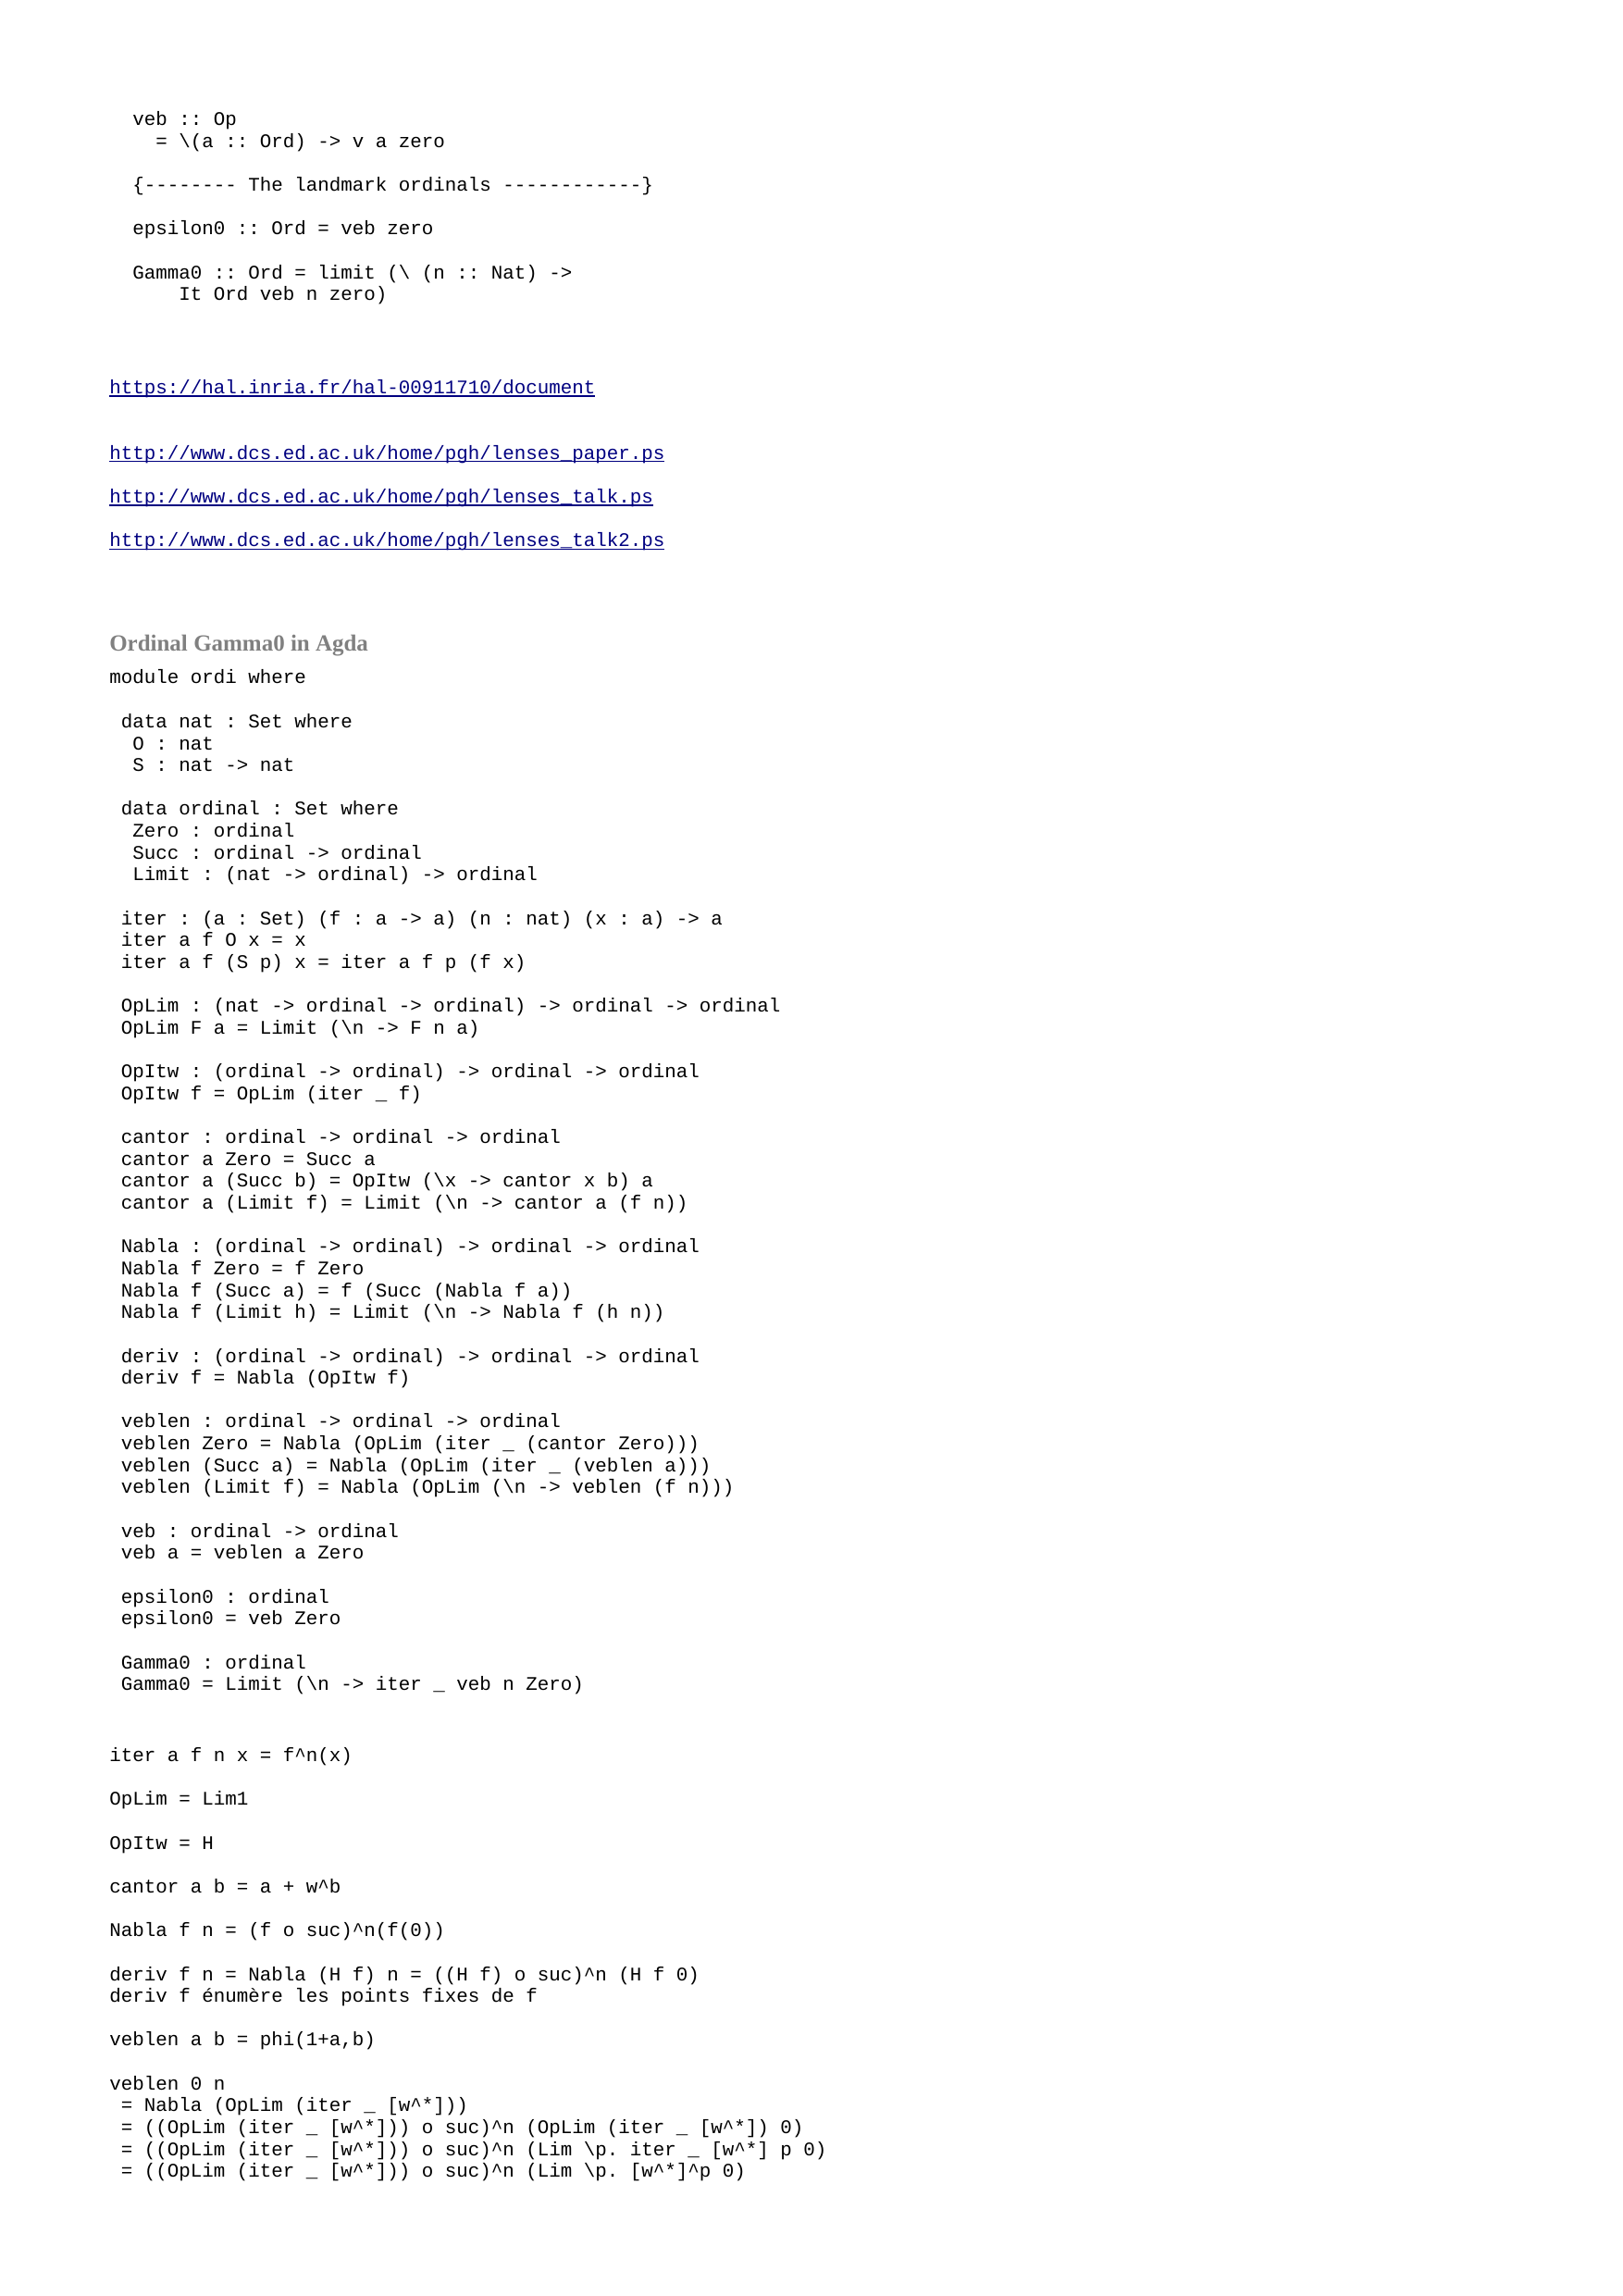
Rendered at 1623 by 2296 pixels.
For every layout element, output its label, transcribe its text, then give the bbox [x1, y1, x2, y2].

text = ((OpLim (iter _ [w^*])) o suc)^n (Lim \p. iter _ [w^*] p 0) [109, 2140, 1514, 2161]
text OpItw : (ordinal -> ordinal) -> ordinal -> ordinal [109, 1061, 1514, 1084]
text iter a f n x = f^n(x) [109, 1745, 1514, 1768]
text http://www.dcs.ed.ac.uk/home/pgh/lenses_talk.ps [109, 487, 1514, 508]
text OpLim : (nat -> ordinal -> ordinal) -> ordinal -> ordinal [109, 996, 1514, 1018]
text veblen 0 n [109, 2074, 1514, 2095]
text veblen Zero = Nabla (OpLim (iter _ (cantor Zero))) [109, 1433, 1514, 1456]
text veblen : ordinal -> ordinal -> ordinal [109, 1412, 1514, 1433]
text It Ord veb n zero) [109, 284, 1514, 306]
text epsilon0 :: Ord = veb zero [109, 218, 1514, 241]
text http://www.dcs.ed.ac.uk/home/pgh/lenses_paper.ps [109, 443, 1514, 465]
text Nabla f Zero = f Zero [109, 1259, 1514, 1281]
text cantor a (Succ b) = OpItw (\x -> cantor x b) a [109, 1171, 1514, 1193]
text Succ : ordinal -> ordinal [109, 843, 1514, 864]
text module ordi where [109, 668, 1514, 689]
text cantor : ordinal -> ordinal -> ordinal [109, 1127, 1514, 1149]
text Nabla f (Succ a) = f (Succ (Nabla f a)) [109, 1281, 1514, 1302]
text data nat : Set where [109, 712, 1514, 733]
subtitle Ordinal Gamma0 in Agda [109, 629, 1514, 656]
text cantor a b = a + w^b [109, 1877, 1514, 1899]
text deriv f = Nabla (OpItw f) [109, 1368, 1514, 1390]
text iter a f O x = x [109, 930, 1514, 952]
text epsilon0 = veb Zero [109, 1608, 1514, 1631]
text iter a f (S p) x = iter a f p (f x) [109, 952, 1514, 974]
text Limit : (nat -> ordinal) -> ordinal [109, 864, 1514, 887]
text veblen (Succ a) = Nabla (OpLim (iter _ (veblen a))) [109, 1456, 1514, 1477]
text cantor a (Limit f) = Limit (\n -> cantor a (f n)) [109, 1193, 1514, 1215]
text Nabla f n = (f o suc)^n(f(0)) [109, 1920, 1514, 1942]
text veblen (Limit f) = Nabla (OpLim (\n -> veblen (f n))) [109, 1477, 1514, 1499]
text veblen a b = phi(1+a,b) [109, 2029, 1514, 2052]
text iter : (a : Set) (f : a -> a) (n : nat) (x : a) -> a [109, 909, 1514, 930]
text deriv f énumère les points fixes de f [109, 1986, 1514, 2008]
text https://hal.inria.fr/hal-00911710/document [109, 378, 1514, 399]
text OpLim F a = Limit (\n -> F n a) [109, 1018, 1514, 1039]
text deriv : (ordinal -> ordinal) -> ordinal -> ordinal [109, 1346, 1514, 1368]
text Gamma0 :: Ord = limit (\ (n :: Nat) -> [109, 263, 1514, 284]
text veb a = veblen a Zero [109, 1543, 1514, 1565]
text O : nat [109, 733, 1514, 755]
text cantor a Zero = Succ a [109, 1149, 1514, 1171]
text Nabla f (Limit h) = Limit (\n -> Nabla f (h n)) [109, 1302, 1514, 1324]
text = ((OpLim (iter _ [w^*])) o suc)^n (Lim \p. [w^*]^p 0) [109, 2161, 1514, 2183]
text OpLim = Lim1 [109, 1789, 1514, 1811]
text OpItw f = OpLim (iter _ f) [109, 1084, 1514, 1105]
text http://www.dcs.ed.ac.uk/home/pgh/lenses_talk2.ps [109, 530, 1514, 552]
text Gamma0 = Limit (\n -> iter _ veb n Zero) [109, 1674, 1514, 1696]
text deriv f n = Nabla (H f) n = ((H f) o suc)^n (H f 0) [109, 1964, 1514, 1986]
text Zero : ordinal [109, 821, 1514, 843]
text Gamma0 : ordinal [109, 1653, 1514, 1674]
text data ordinal : Set where [109, 799, 1514, 821]
text veb : ordinal -> ordinal [109, 1521, 1514, 1543]
text = Nabla (OpLim (iter _ [w^*])) [109, 2095, 1514, 2117]
text Nabla : (ordinal -> ordinal) -> ordinal -> ordinal [109, 1236, 1514, 1259]
text = \(a :: Ord) -> v a zero [109, 131, 1514, 153]
text = ((OpLim (iter _ [w^*])) o suc)^n (OpLim (iter _ [w^*]) 0) [109, 2117, 1514, 2140]
text {-------- The landmark ordinals ------------} [109, 175, 1514, 197]
text epsilon0 : ordinal [109, 1587, 1514, 1608]
text veb :: Op [109, 109, 1514, 131]
text OpItw = H [109, 1833, 1514, 1855]
text S : nat -> nat [109, 755, 1514, 777]
